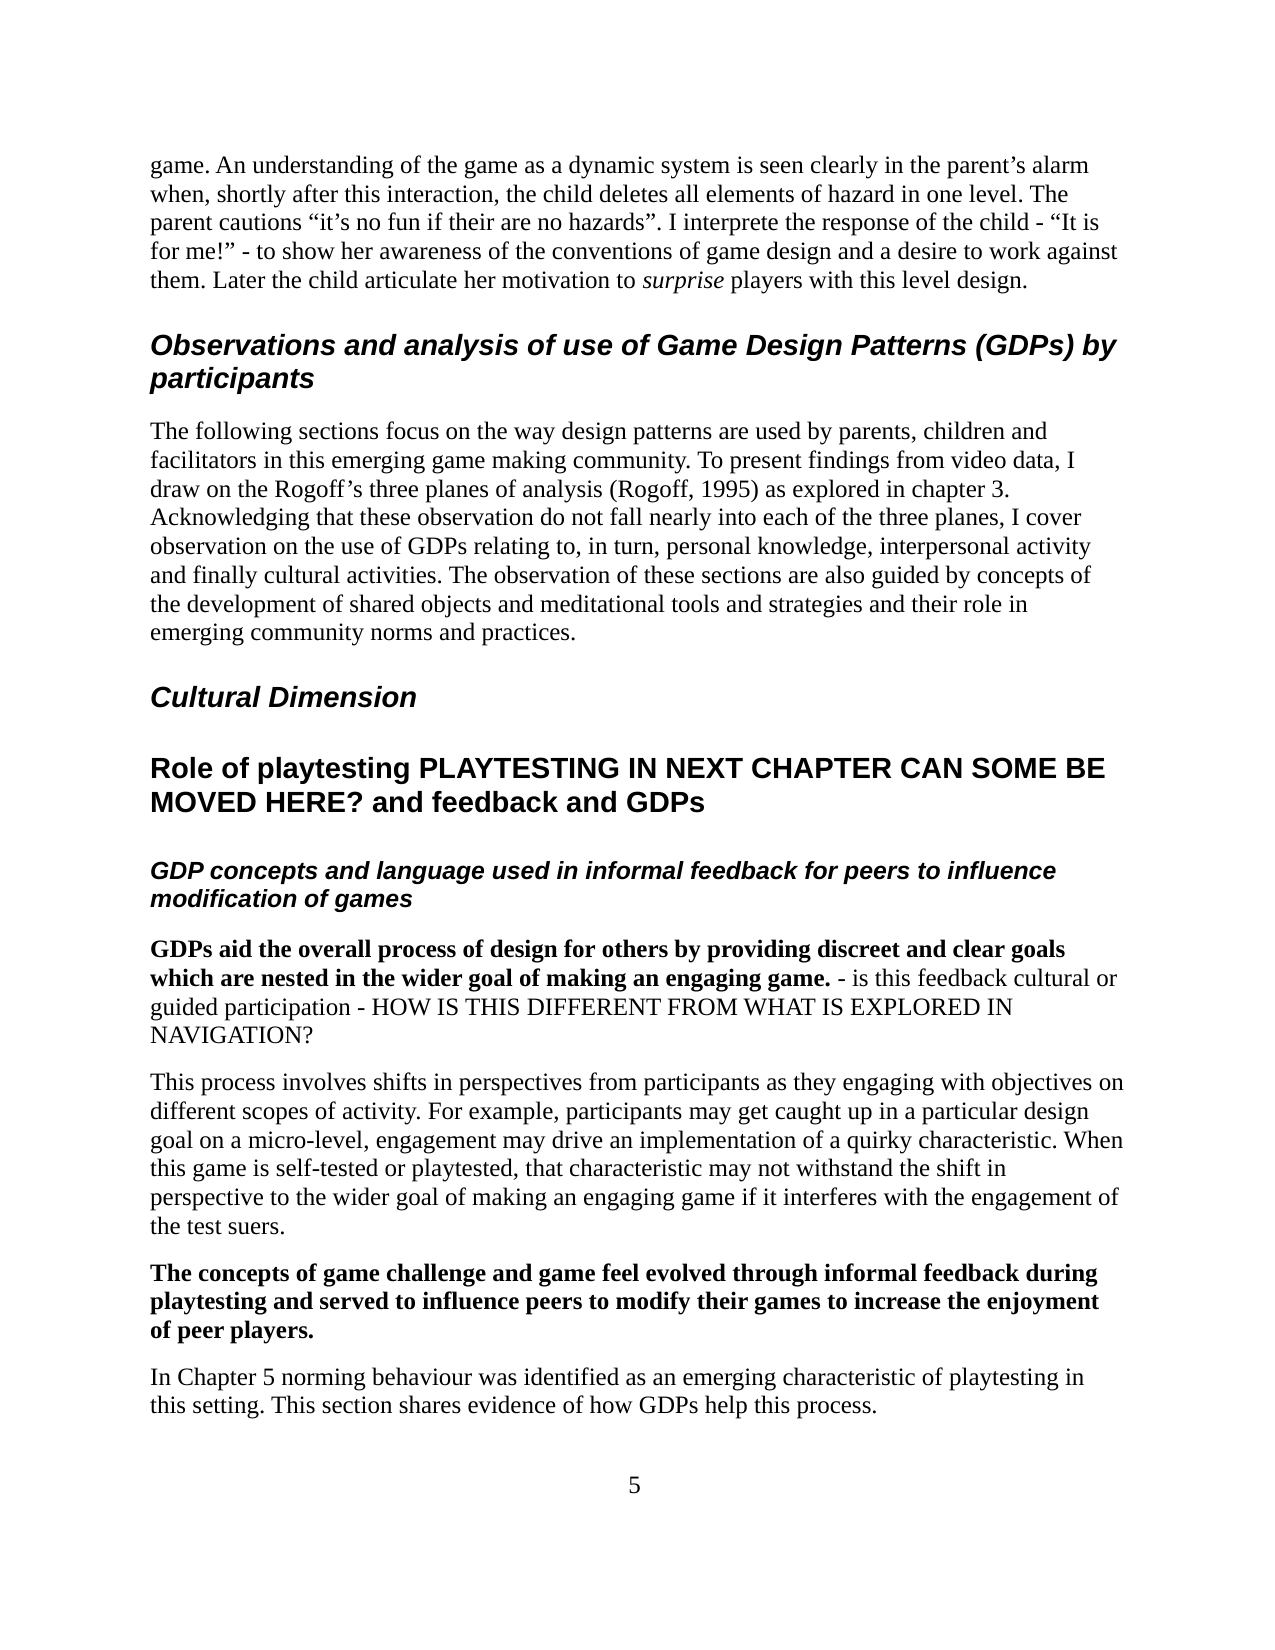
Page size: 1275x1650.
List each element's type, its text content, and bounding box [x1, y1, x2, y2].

text The following sections focus on the way design patterns are used by parents, children and facilitators in this emerging game making community. To present findings from video data, I draw on the Rogoff’s three planes of analysis (Rogoff, 1995) as explored in chapter 3. Acknowledging that these observation do not fall nearly into each of the three planes, I cover observation on the use of GDPs relating to, in turn, personal knowledge, interpersonal activity and finally cultural activities. The observation of these sections are also guided by concepts of the development of shared objects and meditational tools and strategies and their role in emerging community norms and practices. [150, 416, 1125, 646]
text game. An understanding of the game as a dynamic system is seen clearly in the parent’s alarm when, shortly after this interaction, the child deletes all elements of hazard in one level. The parent cautions “it’s no fun if their are no hazards”. I interprete the response of the child - “It is for me!” - to show her awareness of the conventions of game design and a desire to work against them. Later the child articulate her motivation to surprise players with this level design. [150, 150, 1125, 294]
text This process involves shifts in perspectives from participants as they engaging with objectives on different scopes of activity. For example, participants may get caught up in a particular design goal on a micro-level, engagement may drive an implementation of a quirky characteristic. When this game is self-tested or playtested, that characteristic may not withstand the shift in perspective to the wider goal of making an engaging game if it interferes with the engagement of the test suers. [150, 1067, 1125, 1240]
subtitle Role of playtesting PLAYTESTING IN NEXT CHAPTER CAN SOME BE MOVED HERE? and feedback and GDPs [150, 751, 1125, 818]
text The concepts of game challenge and game feel evolved through informal feedback during playtesting and served to influence peers to modify their games to increase the enjoyment of peer players. [150, 1258, 1125, 1344]
subtitle Cultural Dimension [150, 680, 1125, 714]
subtitle GDP concepts and language used in informal feedback for peers to influence modification of games [150, 856, 1125, 913]
text In Chapter 5 norming behaviour was identified as an emerging characteristic of playtesting in this setting. This section shares evidence of how GDPs help this process. [150, 1362, 1125, 1419]
text GDPs aid the overall process of design for others by providing discreet and clear goals which are nested in the wider goal of making an engaging game. - is this feedback cultural or guided participation - HOW IS THIS DIFFERENT FROM WHAT IS EXPLORED IN NAVIGATION? [150, 934, 1125, 1049]
subtitle Observations and analysis of use of Game Design Patterns (GDPs) by participants [150, 328, 1125, 395]
